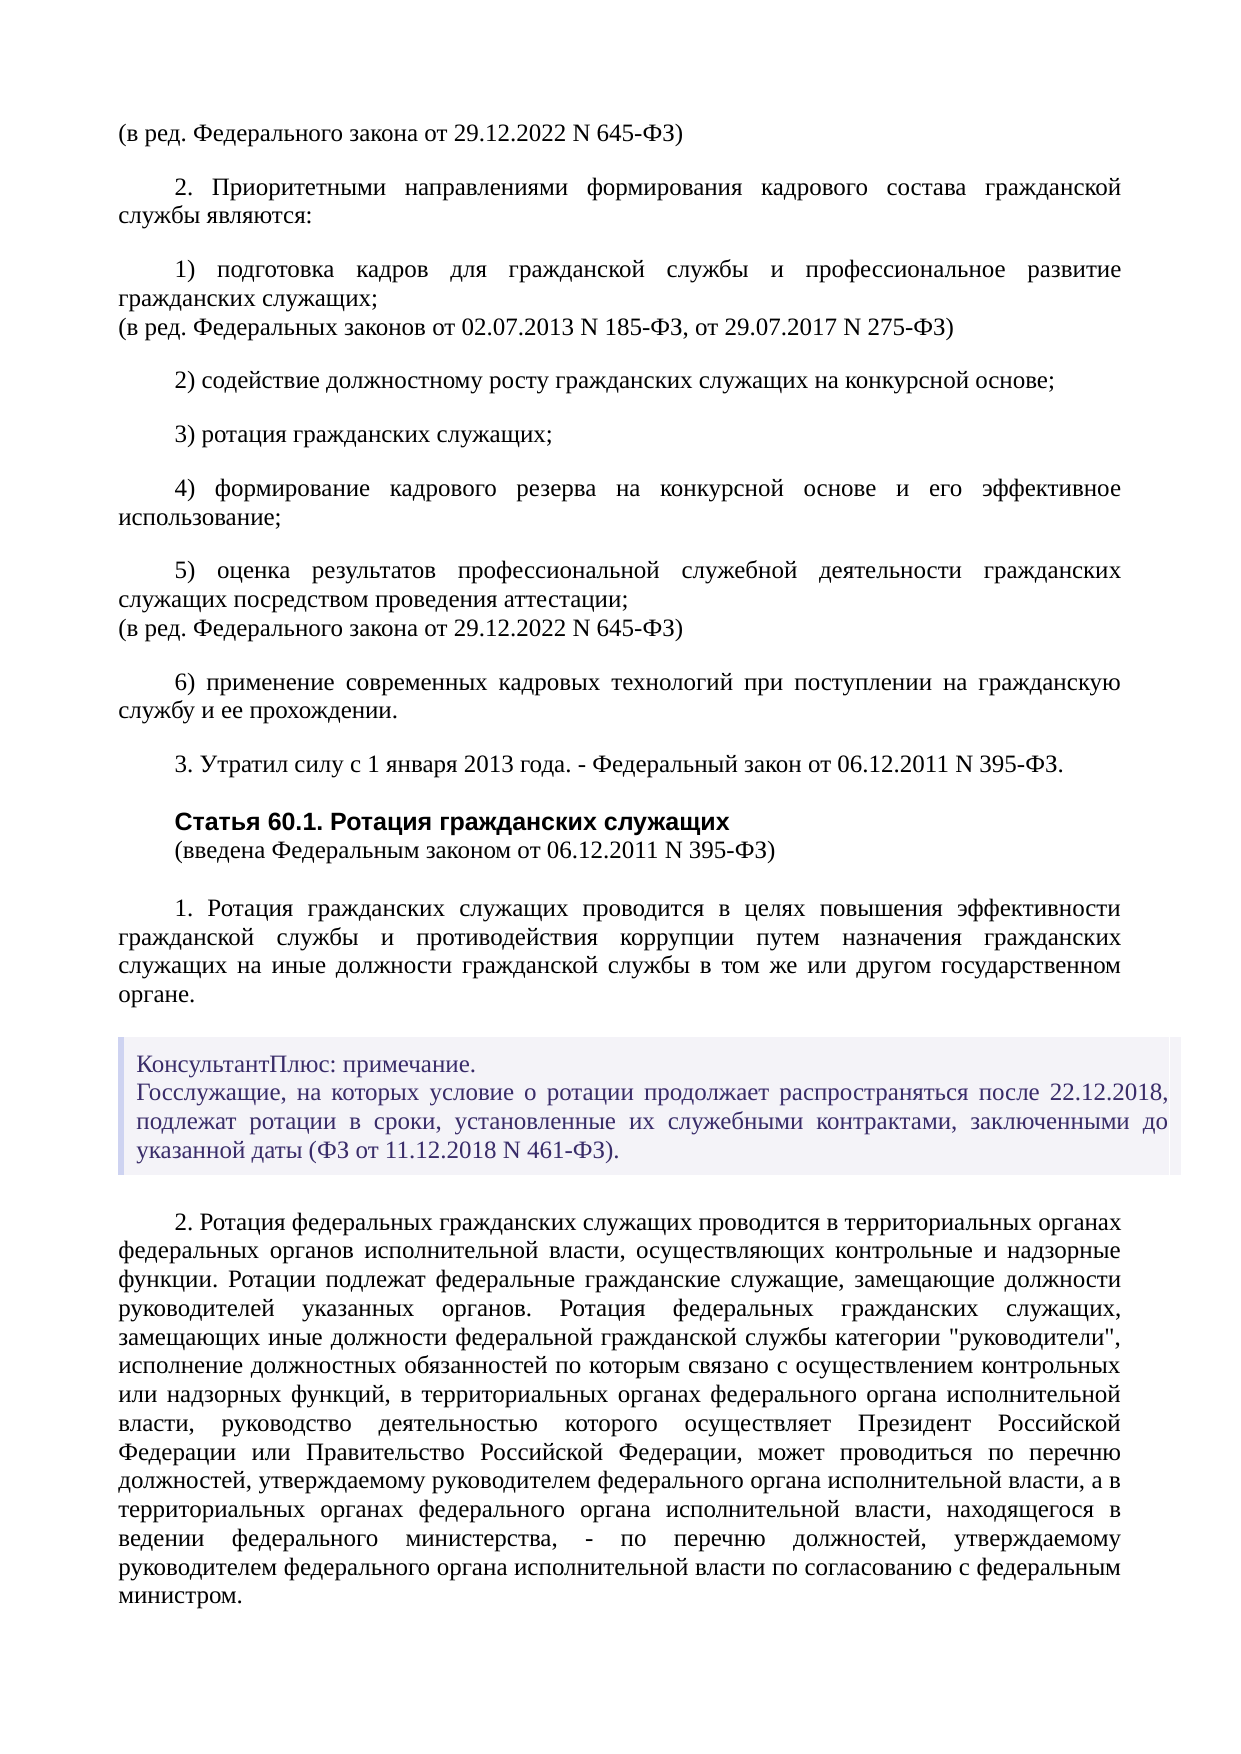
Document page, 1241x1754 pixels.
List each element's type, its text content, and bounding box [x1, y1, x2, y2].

table_header КонсультантПлюс: примечание. Госслужащие, на которых условие о ротации продолжает распространяться после 22.12.2018, подлежат ротации в сроки, установленные их служебными контрактами, заключенными до указанной даты (ФЗ от 11.12.2018 N 461-ФЗ). [136, 1037, 1169, 1175]
text (введена Федеральным законом от 06.12.2011 N 395-ФЗ) [118, 836, 1122, 864]
text (в ред. Федерального закона от 29.12.2022 N 645-ФЗ) [118, 613, 1122, 642]
text 3) ротация гражданских служащих; [118, 419, 1122, 448]
text (в ред. Федеральных законов от 02.07.2013 N 185-ФЗ, от 29.07.2017 N 275-ФЗ) [118, 312, 1122, 341]
table_header [1170, 1037, 1181, 1175]
text 5) оценка результатов профессиональной служебной деятельности гражданских служащих посредством проведения аттестации; [118, 556, 1122, 613]
text 3. Утратил силу с 1 января 2013 года. - Федеральный закон от 06.12.2011 N 395-ФЗ. [118, 749, 1122, 778]
text 4) формирование кадрового резерва на конкурсной основе и его эффективное использование; [118, 473, 1122, 531]
text (в ред. Федерального закона от 29.12.2022 N 645-ФЗ) [118, 118, 1122, 147]
text 6) применение современных кадровых технологий при поступлении на гражданскую службу и ее прохождении. [118, 667, 1122, 724]
table_header [124, 1037, 136, 1175]
text 2) содействие должностному росту гражданских служащих на конкурсной основе; [118, 366, 1122, 394]
text 2. Приоритетными направлениями формирования кадрового состава гражданской службы являются: [118, 172, 1122, 229]
text 1. Ротация гражданских служащих проводится в целях повышения эффективности гражданской службы и противодействия коррупции путем назначения гражданских служащих на иные должности гражданской службы в том же или другом государственном органе. [118, 893, 1122, 1008]
text 1) подготовка кадров для гражданской службы и профессиональное развитие гражданских служащих; [118, 254, 1122, 312]
table_header [118, 1037, 124, 1175]
title Статья 60.1. Ротация гражданских служащих [118, 807, 1122, 836]
text 2. Ротация федеральных гражданских служащих проводится в территориальных органах федеральных органов исполнительной власти, осуществляющих контрольные и надзорные функции. Ротации подлежат федеральные гражданские служащие, замещающие должности руководителей указанных органов. Ротация федеральных гражданских служащих, замещающих иные должности федеральной гражданской службы категории "руководители", исполнение должностных обязанностей по которым связано с осуществлением контрольных или надзорных функций, в территориальных органах федерального органа исполнительной власти, руководство деятельностью которого осуществляет Президент Российской Федерации или Правительство Российской Федерации, может проводиться по перечню должностей, утверждаемому руководителем федерального органа исполнительной власти, а в территориальных органах федерального органа исполнительной власти, находящегося в ведении федерального министерства, - по перечню должностей, утверждаемому руководителем федерального органа исполнительной власти по согласованию с федеральным министром. [118, 1207, 1122, 1609]
